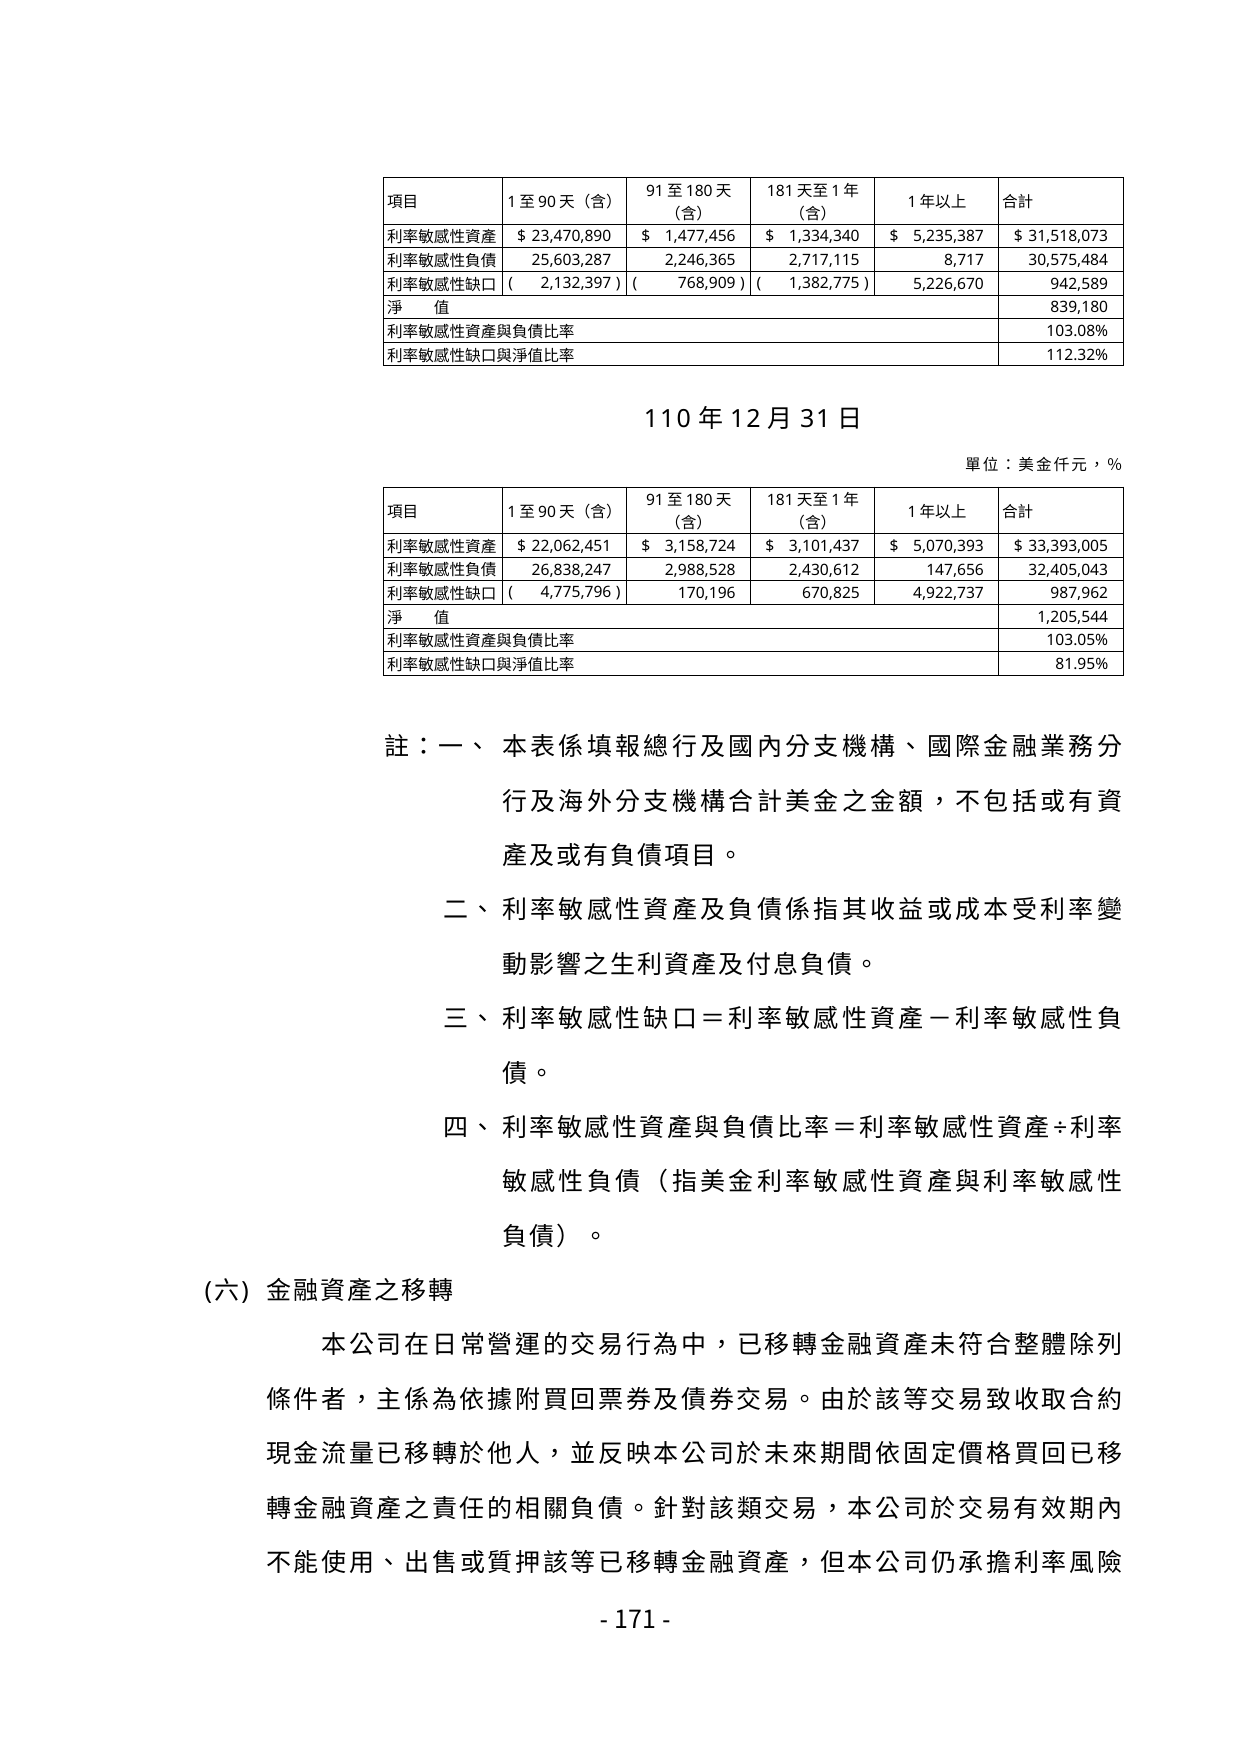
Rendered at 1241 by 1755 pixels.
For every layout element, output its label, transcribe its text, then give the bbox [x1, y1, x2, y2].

table_header 181天至1年（含） [751, 178, 874, 223]
table_cell 26,838,247 [503, 558, 626, 580]
table_cell $ 22,062,451 [503, 534, 626, 557]
table_header 1年以上 [875, 178, 998, 223]
table_cell 112.32% [999, 343, 1123, 365]
table_cell 987,962 [999, 581, 1123, 604]
table_cell $ 1,477,456 [627, 225, 750, 247]
table_cell 2,246,365 [627, 248, 750, 271]
table_header 項目 [384, 488, 502, 533]
table_cell 利率敏感性資產 [384, 225, 502, 247]
table_header 合計 [999, 178, 1123, 223]
table_cell 4,922,737 [875, 581, 998, 604]
table_cell $ 1,334,340 [751, 225, 874, 247]
table_cell 2,988,528 [627, 558, 750, 580]
table_cell ( 768,909 ) [627, 272, 750, 294]
table_cell 942,589 [999, 272, 1123, 294]
table_cell 147,656 [875, 558, 998, 580]
table_header 181天至1年（含） [751, 488, 874, 533]
text 註：一、 本表係填報總行及國內分支機構、國際金融業務分行及海外分支機構合計美金之金額，不包括或有資產及或有負債項目。 [384, 727, 1122, 872]
table_cell 利率敏感性資產 [384, 534, 502, 557]
text (六) 金融資產之移轉 [177, 1271, 1122, 1307]
table_cell 淨 值 [384, 605, 998, 627]
table_header 1至90天（含） [503, 178, 626, 223]
table_cell 利率敏感性負債 [384, 248, 502, 271]
table_cell 利率敏感性缺口與淨值比率 [384, 652, 998, 675]
text 二、 利率敏感性資產及負債係指其收益或成本受利率變動影響之生利資產及付息負債。 [443, 890, 1122, 981]
table_cell 利率敏感性負債 [384, 558, 502, 580]
text 本公司在日常營運的交易行為中，已移轉金融資產未符合整體除列條件者，主係為依據附買回票券及債券交易。由於該等交易致收取合約現金流量已移轉於他人，並反映本公司於未來期間依固定價格買回已移轉金融資產之責任的相關負債。針對該類交易，本公司於交易有效期內不能使用、出售或質押該等已移轉金融資產，但本公司仍承擔利率風險 [266, 1325, 1122, 1579]
table_header 合計 [999, 488, 1123, 533]
table_header 91至180天（含） [627, 488, 750, 533]
table_cell ( 4,775,796 ) [503, 581, 626, 604]
text 三、 利率敏感性缺口＝利率敏感性資產－利率敏感性負債。 [443, 999, 1122, 1089]
table_cell $ 23,470,890 [503, 225, 626, 247]
table_header 1至90天（含） [503, 488, 626, 533]
table_cell 1,205,544 [999, 605, 1123, 627]
table_cell $ 5,235,387 [875, 225, 998, 247]
text 四、 利率敏感性資產與負債比率＝利率敏感性資產÷利率敏感性負債（指美金利率敏感性資產與利率敏感性負債）。 [443, 1107, 1122, 1252]
table_cell 2,430,612 [751, 558, 874, 580]
table_cell $ 5,070,393 [875, 534, 998, 557]
table_cell 利率敏感性資產與負債比率 [384, 319, 998, 342]
table_cell $ 31,518,073 [999, 225, 1123, 247]
text 110年12月31日 [384, 398, 1122, 434]
text 單位：美金仟元，％ [148, 453, 1122, 475]
table_cell 淨 值 [384, 296, 998, 318]
table_cell $ 3,158,724 [627, 534, 750, 557]
table_cell 25,603,287 [503, 248, 626, 271]
table_cell 利率敏感性缺口 [384, 581, 502, 604]
table_cell 利率敏感性資產與負債比率 [384, 629, 998, 651]
table_cell 2,717,115 [751, 248, 874, 271]
table_cell ( 2,132,397 ) [503, 272, 626, 294]
table_cell 103.05% [999, 629, 1123, 651]
table_cell ( 1,382,775 ) [751, 272, 874, 294]
table_cell $ 3,101,437 [751, 534, 874, 557]
table_cell 839,180 [999, 296, 1123, 318]
table_header 1年以上 [875, 488, 998, 533]
table_cell 32,405,043 [999, 558, 1123, 580]
table_cell 103.08% [999, 319, 1123, 342]
table_header 91至180天（含） [627, 178, 750, 223]
table_cell 5,226,670 [875, 272, 998, 294]
table_cell 利率敏感性缺口 [384, 272, 502, 294]
table_cell 670,825 [751, 581, 874, 604]
table_cell 8,717 [875, 248, 998, 271]
table_header 項目 [384, 178, 502, 223]
table_cell 30,575,484 [999, 248, 1123, 271]
table_cell 170,196 [627, 581, 750, 604]
table_cell 81.95% [999, 652, 1123, 675]
table_cell $ 33,393,005 [999, 534, 1123, 557]
table_cell 利率敏感性缺口與淨值比率 [384, 343, 998, 365]
